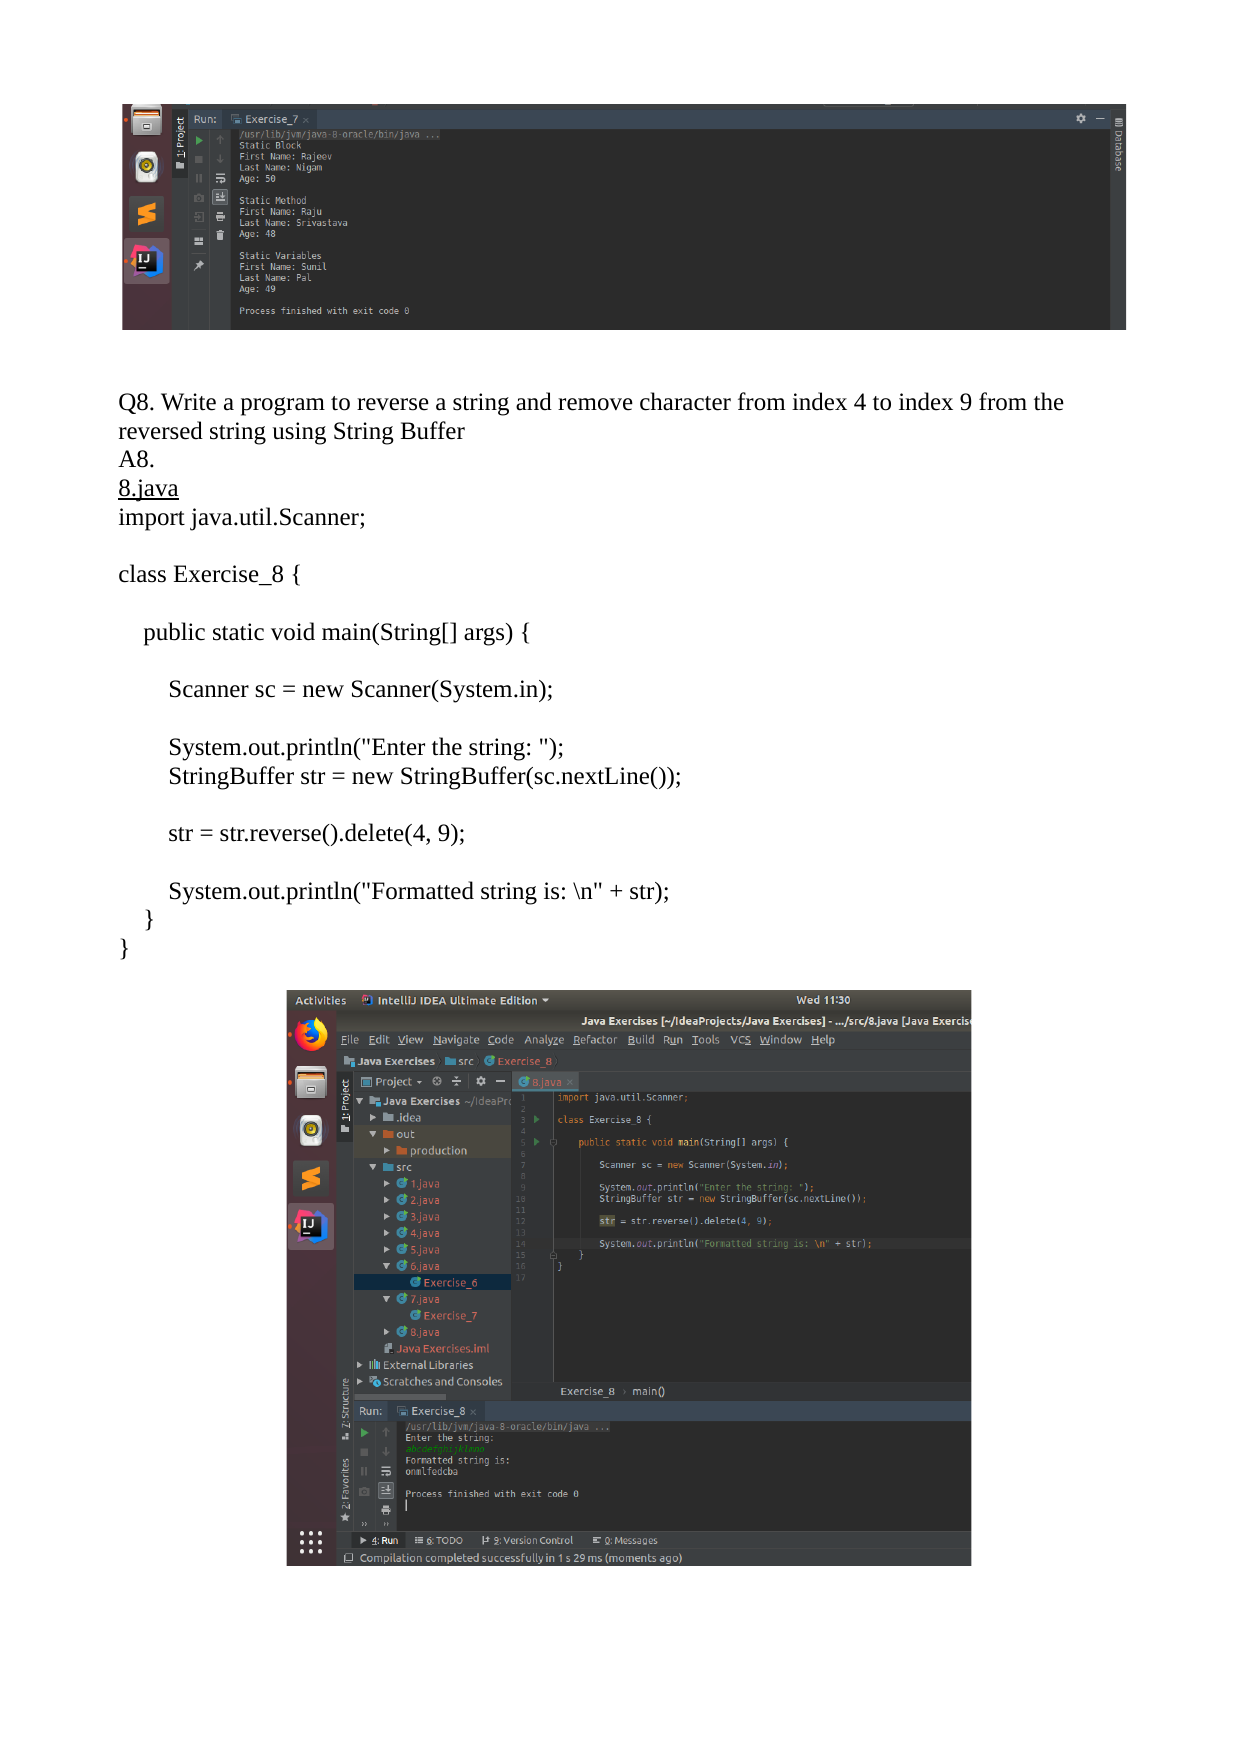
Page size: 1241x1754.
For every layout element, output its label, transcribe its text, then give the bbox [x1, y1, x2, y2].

text } [118, 933, 1140, 962]
text Q8. Write a program to reverse a string and remove character from index 4 to index 9 from the reversed string using String Buffer [118, 387, 1140, 444]
text System.out.println("Formatted string is: \n" + str); [118, 876, 1140, 904]
text A8. [118, 444, 1140, 473]
text public static void main(String[] args) { [118, 617, 1140, 646]
picture [286, 990, 972, 1566]
text Scanner sc = new Scanner(System.in); [118, 674, 1140, 703]
text } [118, 904, 1140, 933]
picture [122, 104, 1127, 330]
text import java.util.Scanner; [118, 502, 1140, 531]
text 8.java [118, 473, 1140, 502]
text str = str.reverse().delete(4, 9); [118, 818, 1140, 847]
text StringBuffer str = new StringBuffer(sc.nextLine()); [118, 761, 1140, 789]
text System.out.println("Enter the string: "); [118, 732, 1140, 761]
text class Exercise_8 { [118, 559, 1140, 588]
